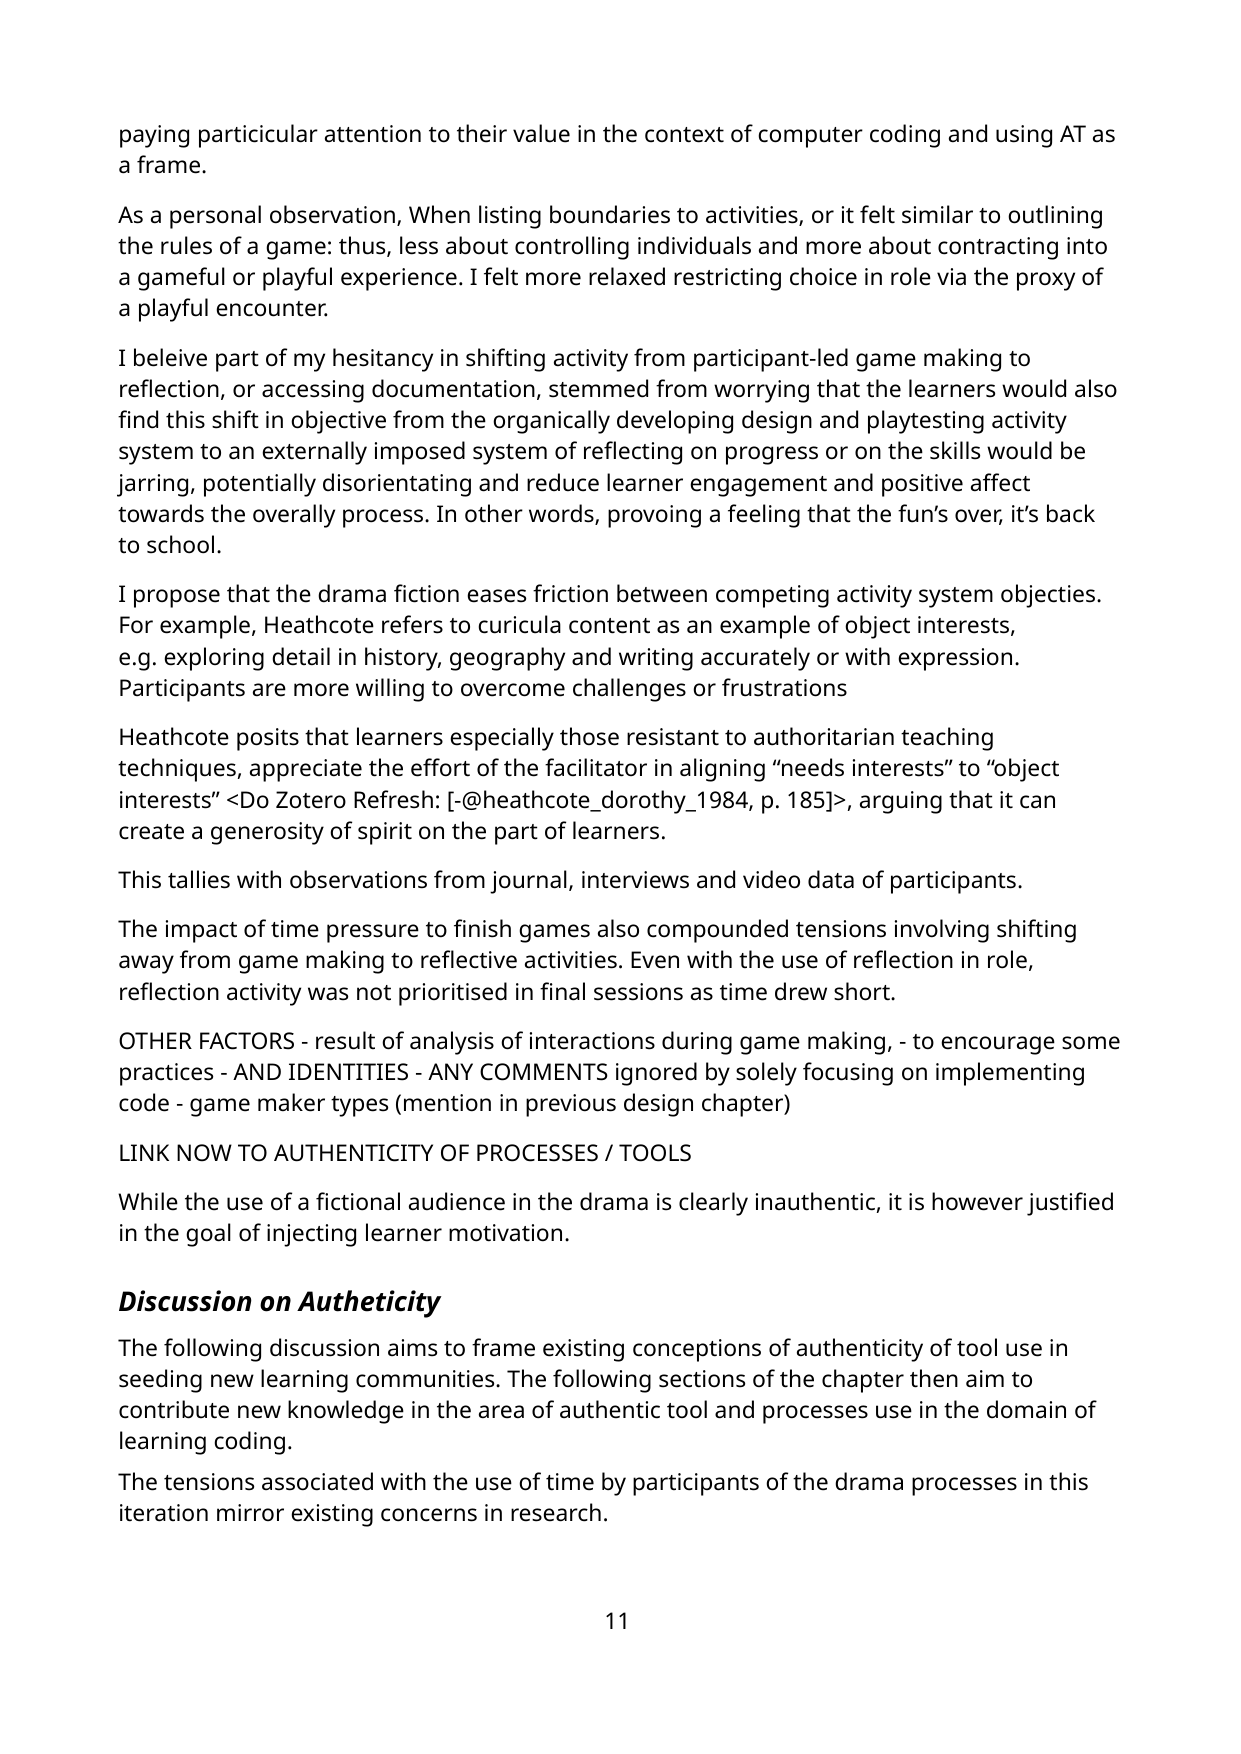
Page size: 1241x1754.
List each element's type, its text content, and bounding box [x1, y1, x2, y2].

text I beleive part of my hesitancy in shifting activity from participant-led game making to reflection, or accessing documentation, stemmed from worrying that the learners would also find this shift in objective from the organically developing design and playtesting activity system to an externally imposed system of reflecting on progress or on the skills would be jarring, potentially disorientating and reduce learner engagement and positive affect towards the overally process. In other words, provoing a feeling that the fun’s over, it’s back to school. [118, 341, 1122, 560]
subtitle Discussion on Autheticity [118, 1282, 1122, 1319]
text The tensions associated with the use of time by participants of the drama processes in this iteration mirror existing concerns in research. [118, 1465, 1122, 1528]
text The impact of time pressure to finish games also compounded tensions involving shifting away from game making to reflective activities. Even with the use of reflection in role, reflection activity was not prioritised in final sessions as time drew short. [118, 913, 1122, 1007]
text LINK NOW TO AUTHENTICITY OF PROCESSES / TOOLS [118, 1136, 1122, 1168]
text paying particicular attention to their value in the context of computer coding and using AT as a frame. [118, 118, 1122, 181]
text The following discussion aims to frame existing conceptions of authenticity of tool use in seeding new learning communities. The following sections of the chapter then aim to contribute new knowledge in the area of authentic tool and processes use in the domain of learning coding. [118, 1331, 1122, 1456]
text This tallies with observations from journal, interviews and video data of participants. [118, 864, 1122, 895]
text Heathcote posits that learners especially those resistant to authoritarian teaching techniques, appreciate the effort of the facilitator in aligning “needs interests” to “object interests” <Do Zotero Refresh: [-@heathcote_dorothy_1984, p. 185]>, arguing that it can create a generosity of spirit on the part of learners. [118, 721, 1122, 846]
text As a personal observation, When listing boundaries to activities, or it felt similar to outlining the rules of a game: thus, less about controlling individuals and more about contracting into a gameful or playful experience. I felt more relaxed restricting choice in role via the proxy of a playful encounter. [118, 198, 1122, 323]
text While the use of a fictional audience in the drama is clearly inauthentic, it is however justified in the goal of injecting learner motivation. [118, 1186, 1122, 1248]
text OTHER FACTORS - result of analysis of interactions during game making, - to encourage some practices - AND IDENTITIES - ANY COMMENTS ignored by solely focusing on implementing code - game maker types (mention in previous design chapter) [118, 1025, 1122, 1118]
text I propose that the drama fiction eases friction between competing activity system objecties. For example, Heathcote refers to curicula content as an example of object interests, e.g. exploring detail in history, geography and writing accurately or with expression. Participants are more willing to overcome challenges or frustrations [118, 578, 1122, 703]
